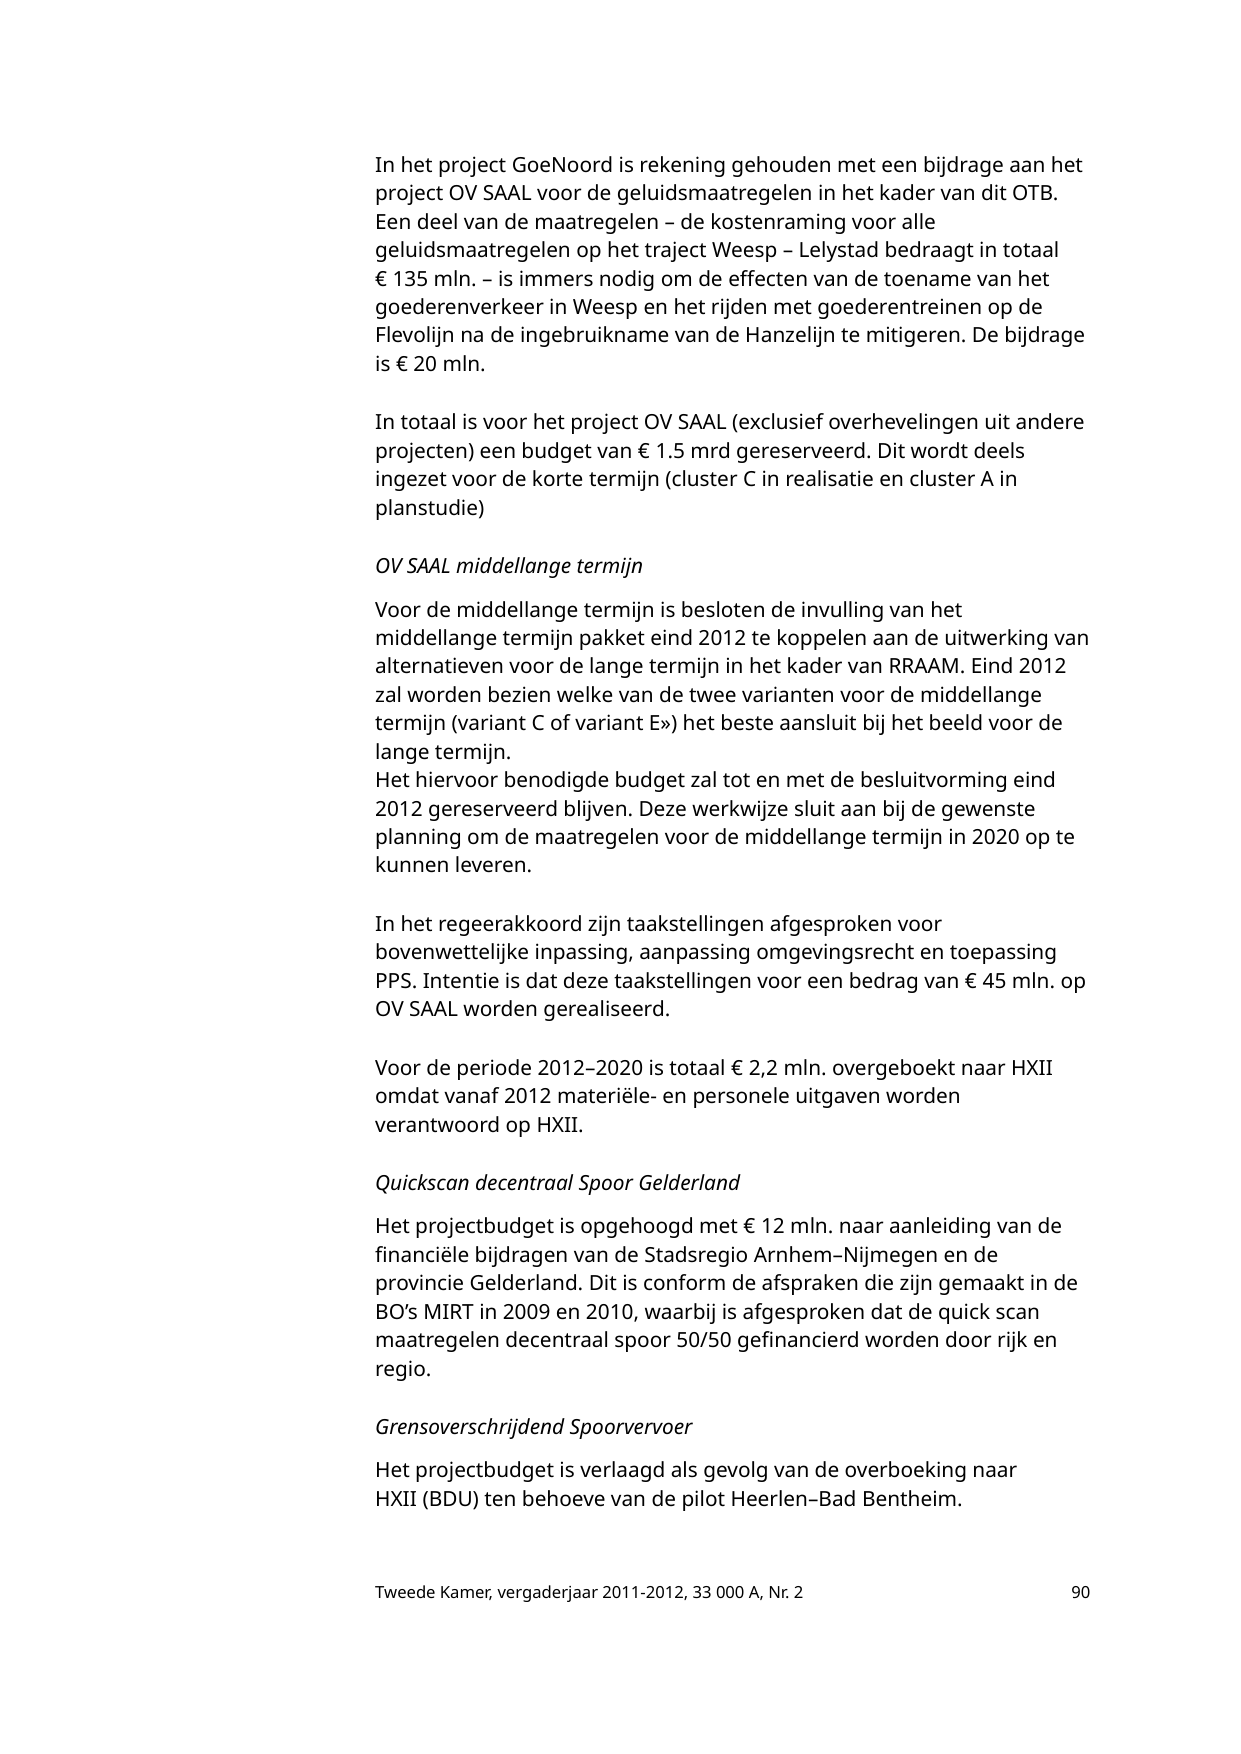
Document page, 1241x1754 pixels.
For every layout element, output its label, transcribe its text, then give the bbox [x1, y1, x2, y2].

text In totaal is voor het project OV SAAL (exclusief overhevelingen uit andere projecten) een budget van € 1.5 mrd gereserveerd. Dit wordt deels ingezet voor de korte termijn (cluster C in realisatie en cluster A in planstudie) [375, 407, 1090, 521]
text In het regeerakkoord zijn taakstellingen afgesproken voor bovenwettelijke inpassing, aanpassing omgevingsrecht en toepassing PPS. Intentie is dat deze taakstellingen voor een bedrag van € 45 mln. op OV SAAL worden gerealiseerd. [375, 909, 1090, 1023]
text In het project GoeNoord is rekening gehouden met een bijdrage aan het project OV SAAL voor de geluidsmaatregelen in het kader van dit OTB. Een deel van de maatregelen – de kostenraming voor alle geluidsmaatregelen op het traject Weesp – Lelystad bedraagt in totaal € 135 mln. – is immers nodig om de effecten van de toename van het goederenverkeer in Weesp en het rijden met goederentreinen op de Flevolijn na de ingebruikname van de Hanzelijn te mitigeren. De bijdrage is € 20 mln. [375, 150, 1090, 377]
text OV SAAL middellange termijn [375, 551, 1090, 580]
text Voor de periode 2012–2020 is totaal € 2,2 mln. overgeboekt naar HXII omdat vanaf 2012 materiële- en personele uitgaven worden verantwoord op HXII. [375, 1053, 1090, 1138]
text Het hiervoor benodigde budget zal tot en met de besluitvorming eind 2012 gereserveerd blijven. Deze werkwijze sluit aan bij de gewenste planning om de maatregelen voor de middellange termijn in 2020 op te kunnen leveren. [375, 765, 1090, 879]
text Het projectbudget is opgehoogd met € 12 mln. naar aanleiding van de financiële bijdragen van de Stadsregio Arnhem–Nijmegen en de provincie Gelderland. Dit is conform de afspraken die zijn gemaakt in de BO’s MIRT in 2009 en 2010, waarbij is afgesproken dat de quick scan maatregelen decentraal spoor 50/50 gefinancierd worden door rijk en regio. [375, 1212, 1090, 1382]
text Voor de middellange termijn is besloten de invulling van het middellange termijn pakket eind 2012 te koppelen aan de uitwerking van alternatieven voor de lange termijn in het kader van RRAAM. Eind 2012 zal worden bezien welke van de twee varianten voor de middellange termijn (variant C of variant E») het beste aansluit bij het beeld voor de lange termijn. [375, 595, 1090, 765]
text Het projectbudget is verlaagd als gevolg van de overboeking naar HXII (BDU) ten behoeve van de pilot Heerlen–Bad Bentheim. [375, 1456, 1090, 1512]
text Quickscan decentraal Spoor Gelderland [375, 1168, 1090, 1197]
text Grensoverschrijdend Spoorvervoer [375, 1412, 1090, 1441]
